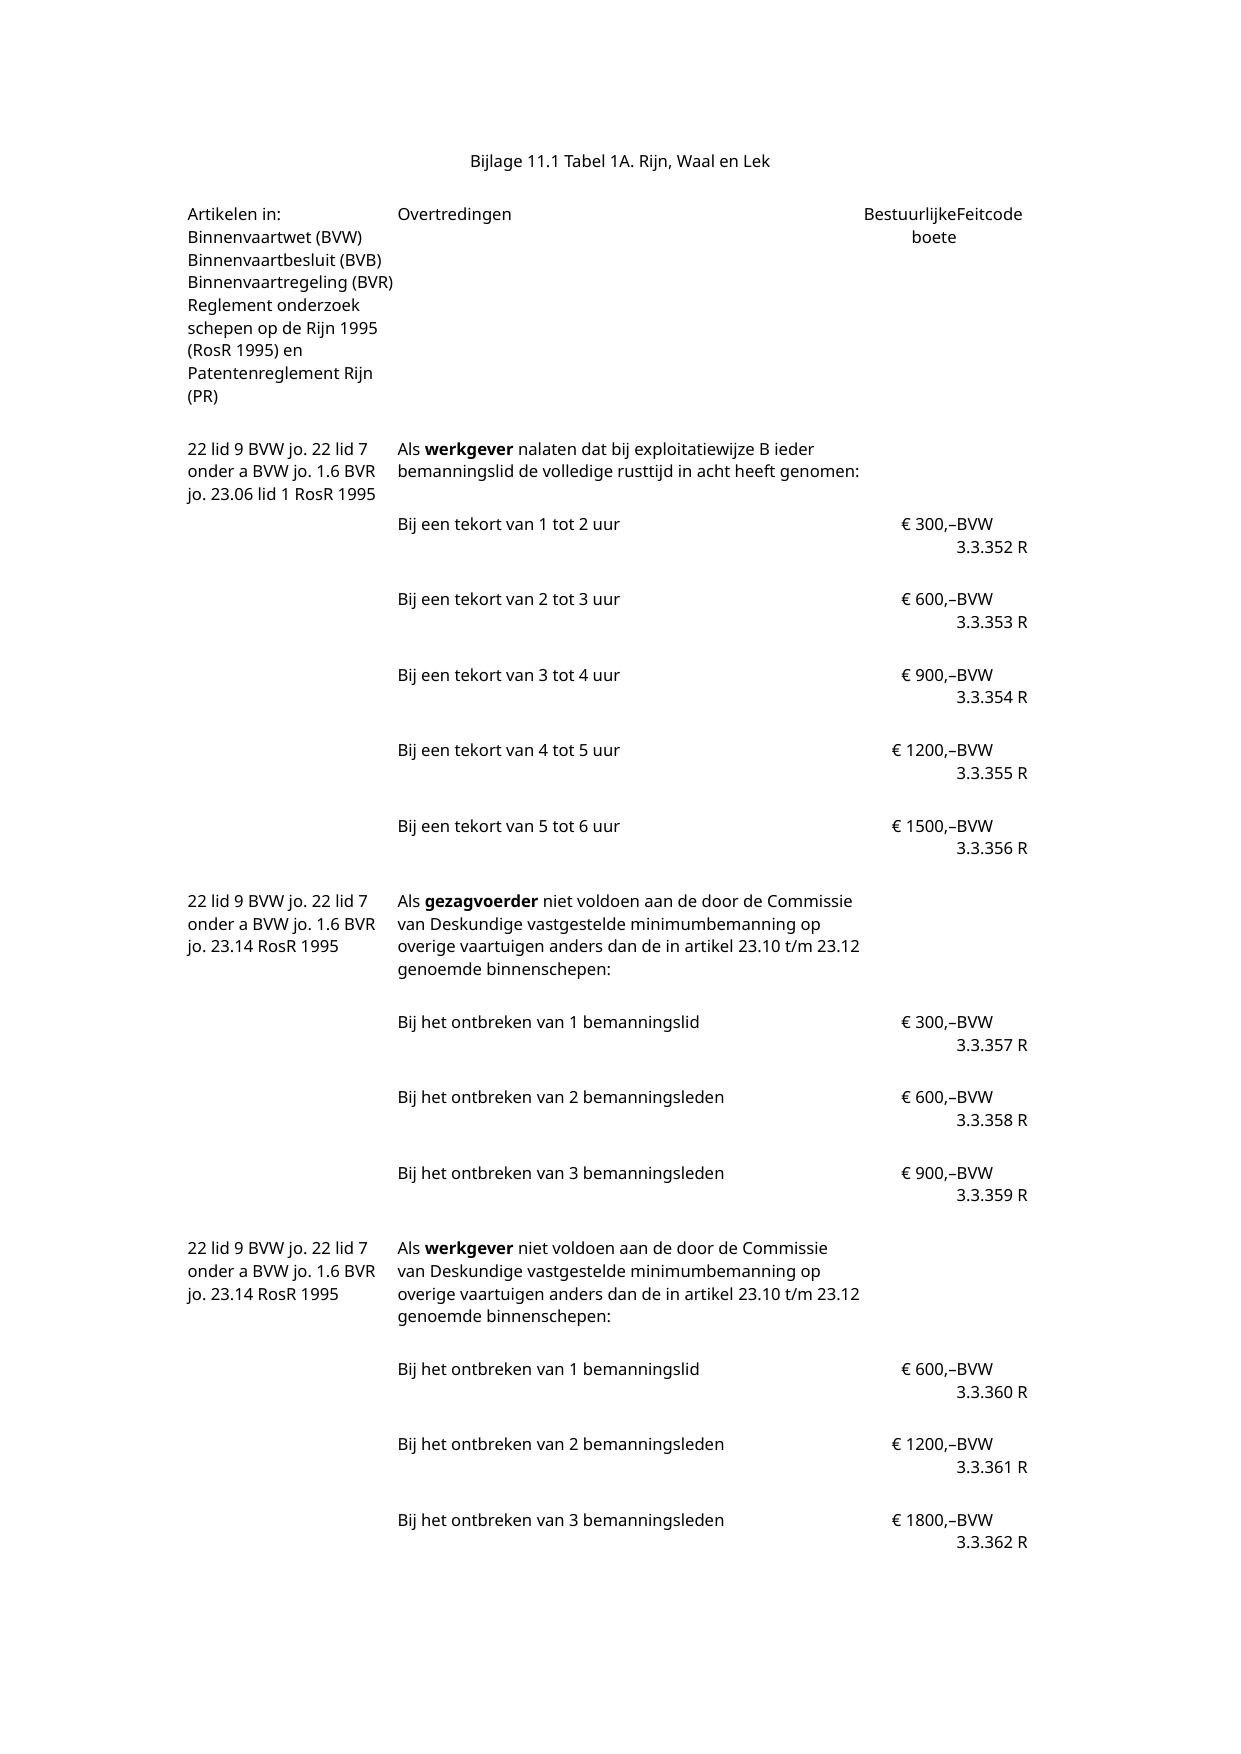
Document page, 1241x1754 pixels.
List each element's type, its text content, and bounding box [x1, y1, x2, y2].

table_cell € 600,– [860, 588, 956, 663]
table_cell Bij een tekort van 5 tot 6 uur [397, 814, 860, 889]
table_cell € 1200,– [860, 1433, 956, 1508]
table_cell BVW 3.3.354 R [956, 663, 1053, 739]
table_cell € 600,– [860, 1086, 956, 1161]
table_cell BVW 3.3.362 R [956, 1508, 1053, 1584]
table_cell Bij het ontbreken van 3 bemanningsleden [397, 1508, 860, 1584]
table_cell BVW 3.3.358 R [956, 1086, 1053, 1161]
table_cell 22 lid 9 BVW jo. 22 lid 7 onder a BVW jo. 1.6 BVR jo. 23.06 lid 1 RosR 1995 [188, 437, 397, 889]
table_cell € 900,– [860, 1161, 956, 1237]
table_cell Bij een tekort van 4 tot 5 uur [397, 739, 860, 814]
table_cell BVW 3.3.356 R [956, 814, 1053, 889]
table_cell € 300,– [860, 513, 956, 588]
table_cell BVW 3.3.357 R [956, 1010, 1053, 1086]
table_cell BVW 3.3.360 R [956, 1358, 1053, 1433]
table_header Bijlage 11.1 Tabel 1A. Rijn, Waal en Lek [188, 150, 1053, 203]
table_cell Bij het ontbreken van 2 bemanningsleden [397, 1433, 860, 1508]
table_cell Bij het ontbreken van 2 bemanningsleden [397, 1086, 860, 1161]
table_cell Bij het ontbreken van 3 bemanningsleden [397, 1161, 860, 1237]
table_cell [860, 890, 956, 1010]
table_cell € 600,– [860, 1358, 956, 1433]
table_cell [956, 1237, 1053, 1357]
table_cell BVW 3.3.361 R [956, 1433, 1053, 1508]
table_cell [956, 890, 1053, 1010]
table_cell Artikelen in: Binnenvaartwet (BVW) Binnenvaartbesluit (BVB) Binnenvaartregeling (BVR) Reglement onderzoek schepen op de Rijn 1995 (RosR 1995) en Patentenreglement Rijn (PR) [188, 203, 397, 437]
table_cell Bij het ontbreken van 1 bemanningslid [397, 1358, 860, 1433]
table_cell [860, 437, 956, 512]
table_cell € 900,– [860, 663, 956, 739]
table_cell Overtredingen [397, 203, 860, 437]
table_cell BVW 3.3.352 R [956, 513, 1053, 588]
table_cell BVW 3.3.355 R [956, 739, 1053, 814]
table_cell Bij een tekort van 1 tot 2 uur [397, 513, 860, 588]
table_cell Feitcode [956, 203, 1053, 437]
table_cell 22 lid 9 BVW jo. 22 lid 7 onder a BVW jo. 1.6 BVR jo. 23.14 RosR 1995 [188, 890, 397, 1237]
table_cell 22 lid 9 BVW jo. 22 lid 7 onder a BVW jo. 1.6 BVR jo. 23.14 RosR 1995 [188, 1237, 397, 1584]
table_cell Als werkgever niet voldoen aan de door de Commissie van Deskundige vastgestelde minimumbemanning op overige vaartuigen anders dan de in artikel 23.10 t/m 23.12 genoemde binnenschepen: [397, 1237, 860, 1357]
table_cell BVW 3.3.353 R [956, 588, 1053, 663]
table_cell Bij een tekort van 3 tot 4 uur [397, 663, 860, 739]
table_cell Als gezagvoerder niet voldoen aan de door de Commissie van Deskundige vastgestelde minimumbemanning op overige vaartuigen anders dan de in artikel 23.10 t/m 23.12 genoemde binnenschepen: [397, 890, 860, 1010]
table_cell € 1500,– [860, 814, 956, 889]
table_cell Bestuurlijke boete [860, 203, 956, 437]
table_cell € 1800,– [860, 1508, 956, 1584]
table_cell [956, 437, 1053, 512]
table_cell € 1200,– [860, 739, 956, 814]
table_cell Als werkgever nalaten dat bij exploitatiewijze B ieder bemanningslid de volledige rusttijd in acht heeft genomen: [397, 437, 860, 512]
table_cell Bij een tekort van 2 tot 3 uur [397, 588, 860, 663]
table_cell € 300,– [860, 1010, 956, 1086]
table_cell Bij het ontbreken van 1 bemanningslid [397, 1010, 860, 1086]
table_cell BVW 3.3.359 R [956, 1161, 1053, 1237]
table_cell [860, 1237, 956, 1357]
